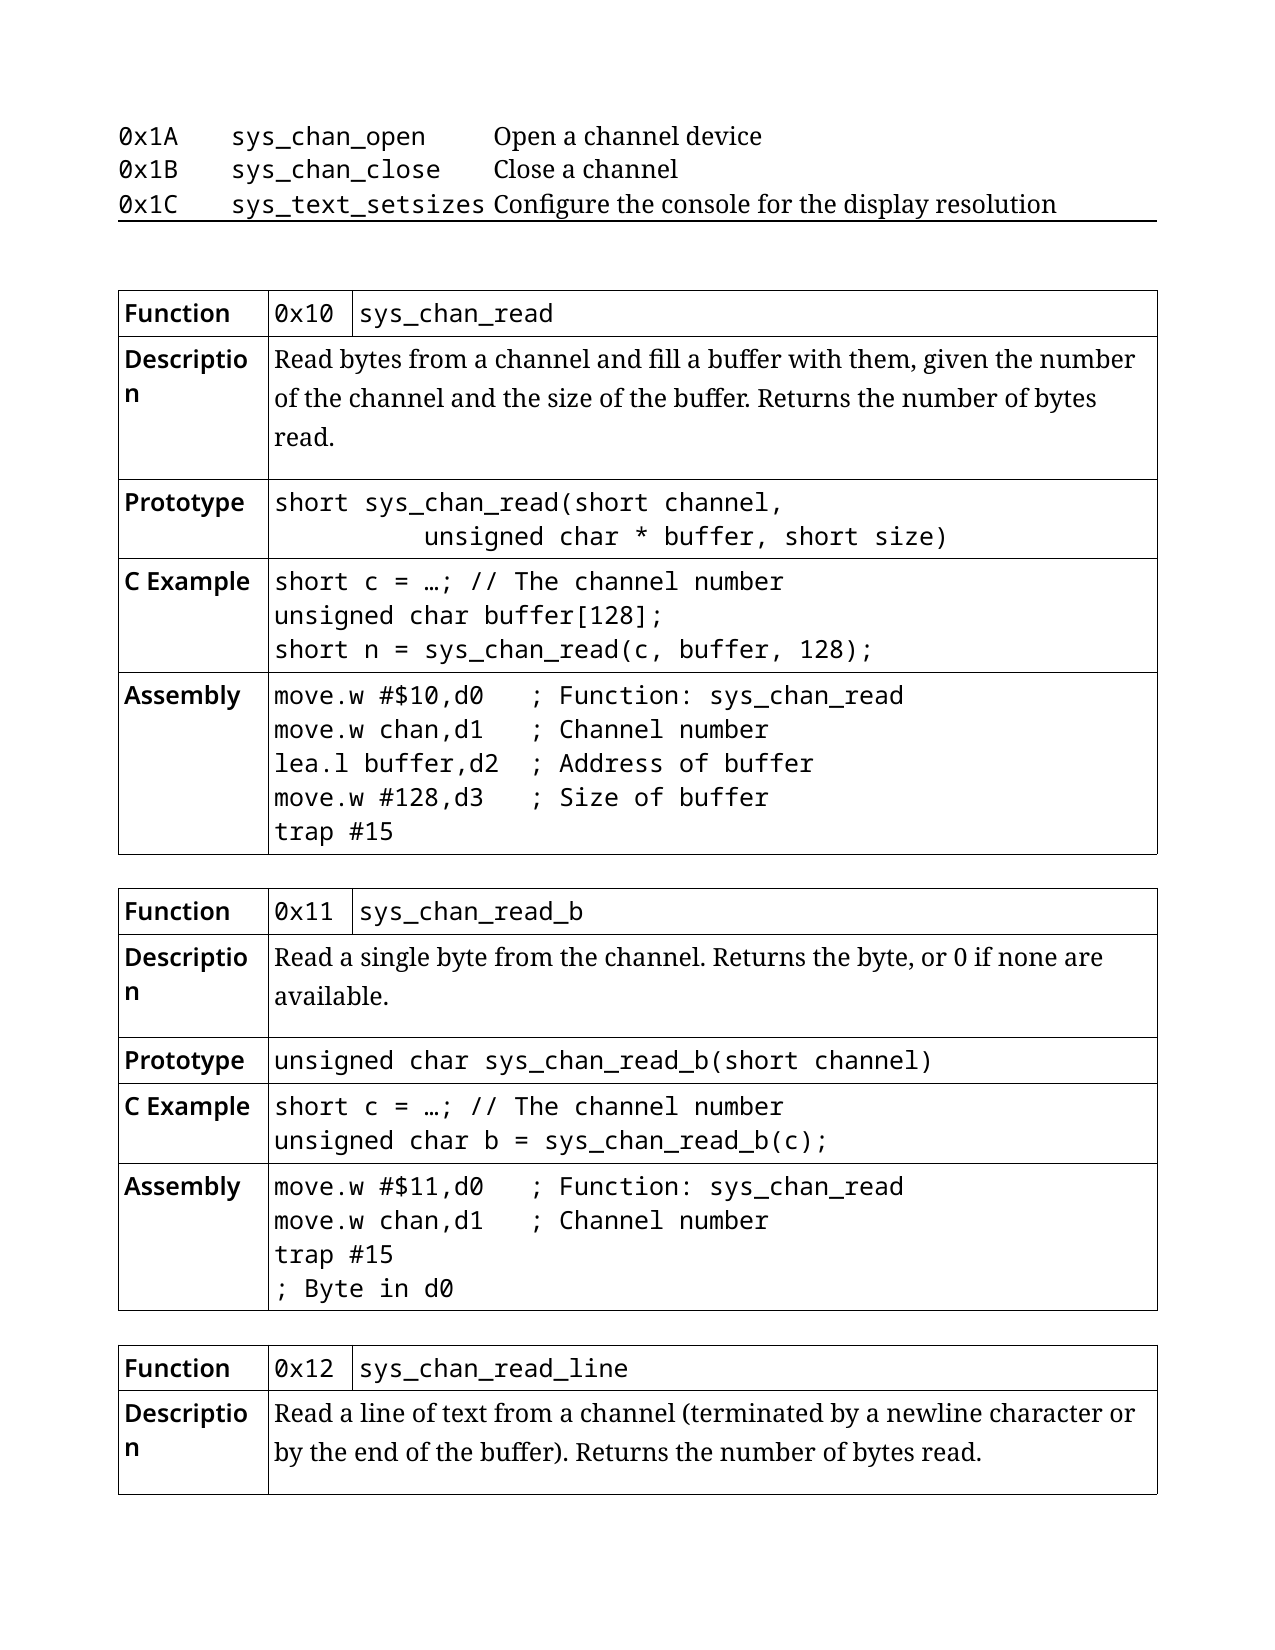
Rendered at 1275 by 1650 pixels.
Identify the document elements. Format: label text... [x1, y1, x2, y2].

table_cell sys_chan_close [231, 152, 493, 186]
table_cell Prototype [119, 480, 268, 558]
table_cell C Example [119, 559, 268, 672]
table_header Function [119, 889, 268, 933]
table_cell Configure the console for the display resolution [493, 186, 1157, 220]
table_cell Prototype [119, 1038, 268, 1083]
table_cell Assembly [119, 1164, 268, 1310]
table_cell Open a channel device [493, 118, 1157, 152]
table_cell sys_text_setsizes [231, 186, 493, 220]
table_header sys_chan_read_line [353, 1346, 1157, 1390]
table_header Function [119, 1346, 268, 1390]
table_header sys_chan_read_b [353, 889, 1157, 933]
table_cell 0x1C [118, 186, 231, 220]
table_cell 0x1B [118, 152, 231, 186]
table_cell Read a line of text from a channel (terminated by a newline character or by the end of the buffer). Returns the number of bytes read. [269, 1391, 1157, 1494]
table_header 0x12 [269, 1346, 352, 1390]
table_header 0x10 [269, 291, 352, 336]
table_cell Description [119, 337, 268, 478]
table_header 0x11 [269, 889, 352, 933]
table_cell Description [119, 1391, 268, 1494]
table_cell sys_chan_open [231, 118, 493, 152]
table_cell Assembly [119, 673, 268, 854]
table_cell short c = …; // The channel number unsigned char buffer[128]; short n = sys_chan_read(c, buffer, 128); [269, 559, 1157, 672]
table_cell C Example [119, 1084, 268, 1162]
table_cell 0x1A [118, 118, 231, 152]
table_cell Read a single byte from the channel. Returns the byte, or 0 if none are available. [269, 935, 1157, 1037]
table_cell short c = …; // The channel number unsigned char b = sys_chan_read_b(c); [269, 1084, 1157, 1162]
table_header sys_chan_read [353, 291, 1157, 336]
table_cell Description [119, 935, 268, 1037]
table_cell move.w #$11,d0 ; Function: sys_chan_read move.w chan,d1 ; Channel number trap #15 ; Byte in d0 [269, 1164, 1157, 1310]
table_header Function [119, 291, 268, 336]
table_cell short sys_chan_read(short channel, unsigned char * buffer, short size) [269, 480, 1157, 558]
table_cell Close a channel [493, 152, 1157, 186]
table_cell Read bytes from a channel and fill a buffer with them, given the number of the channel and the size of the buffer. Returns the number of bytes read. [269, 337, 1157, 478]
table_cell unsigned char sys_chan_read_b(short channel) [269, 1038, 1157, 1083]
table_cell move.w #$10,d0 ; Function: sys_chan_read move.w chan,d1 ; Channel number lea.l buffer,d2 ; Address of buffer move.w #128,d3 ; Size of buffer trap #15 [269, 673, 1157, 854]
